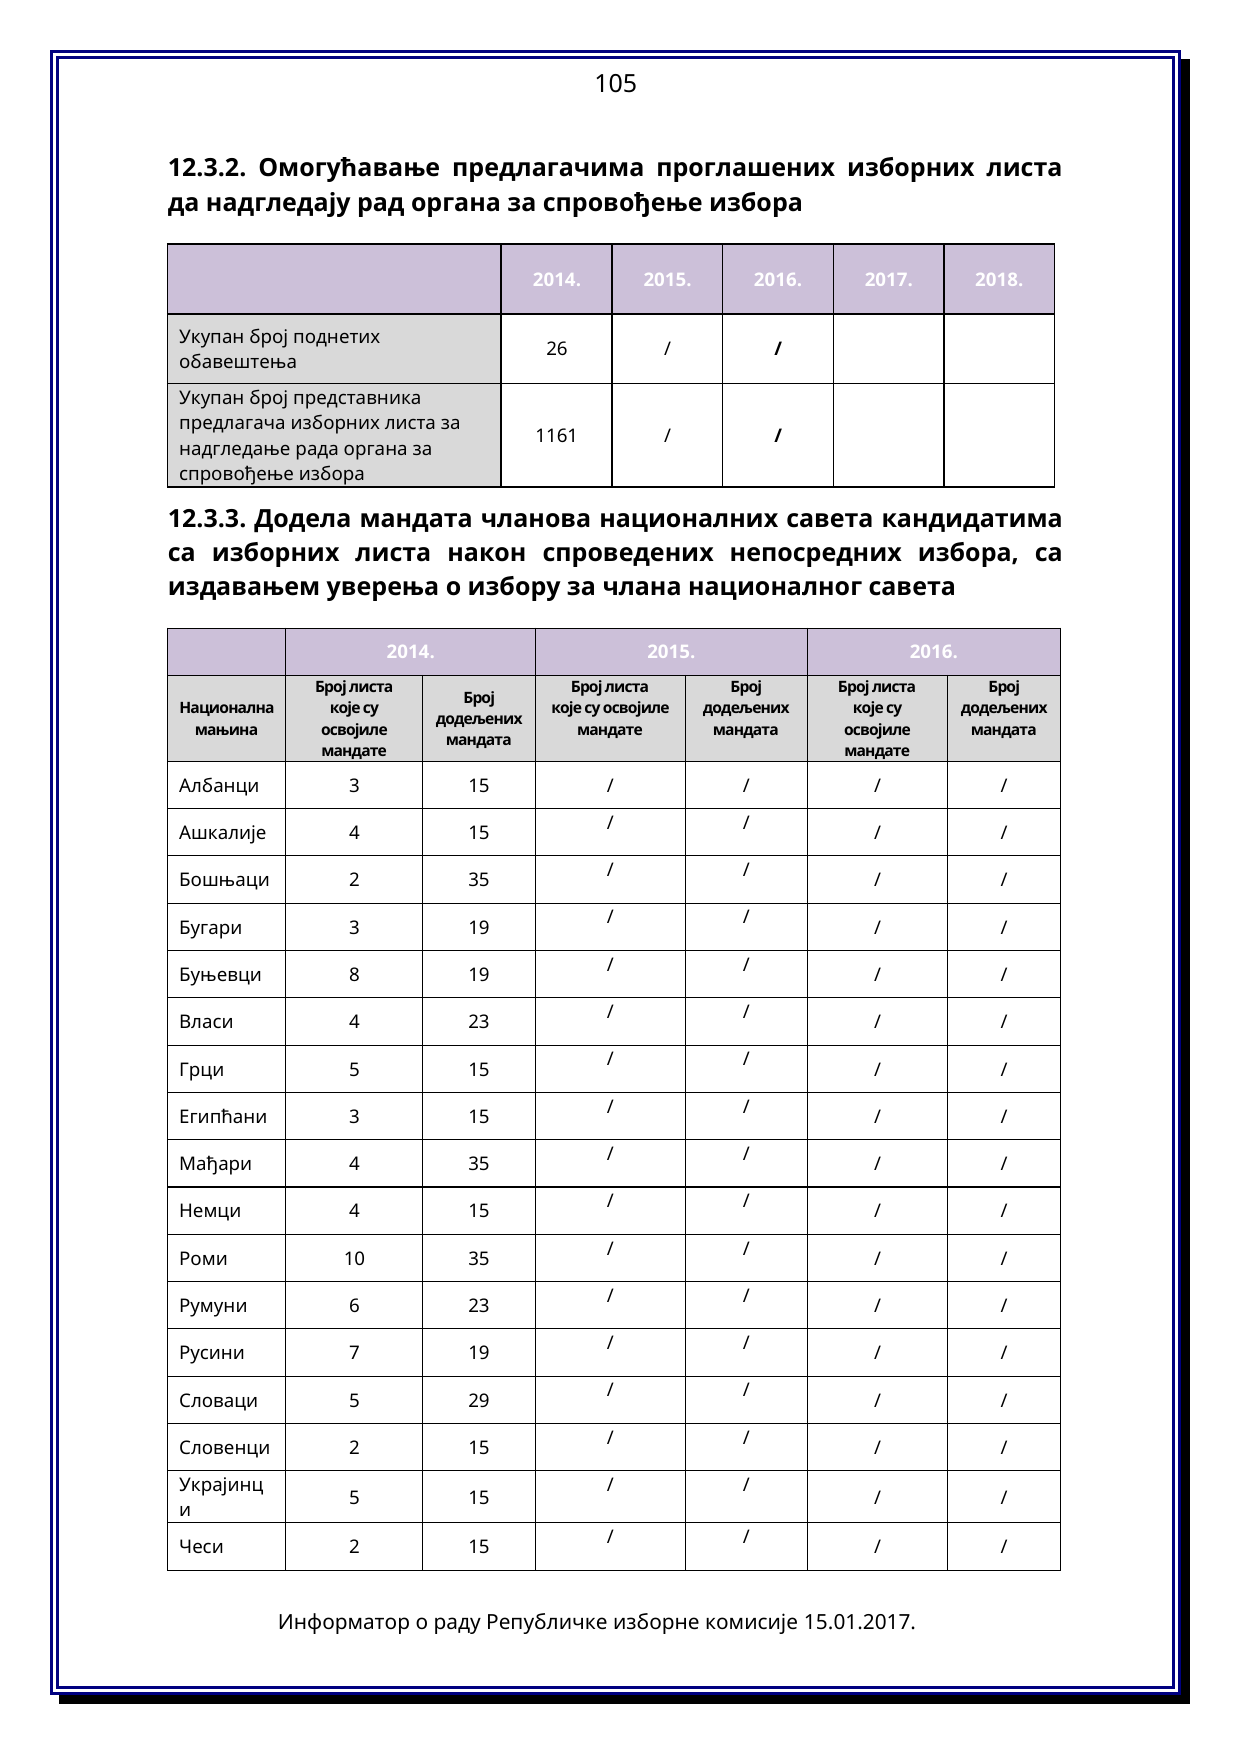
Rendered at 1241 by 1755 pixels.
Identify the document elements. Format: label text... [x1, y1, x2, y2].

table_cell / [808, 856, 947, 903]
table_cell 23 [423, 1282, 535, 1328]
table_cell / [948, 1188, 1060, 1234]
table_cell Број додељених мандата [423, 676, 535, 761]
table_cell 15 [423, 1523, 535, 1569]
table_cell / [686, 856, 807, 903]
table_cell / [808, 1282, 947, 1328]
table_cell Национална мањина [168, 676, 285, 761]
table_cell Словенци [168, 1424, 285, 1470]
table_cell / [948, 951, 1060, 997]
table_cell / [948, 1377, 1060, 1423]
table_cell / [536, 1282, 685, 1328]
table_cell / [808, 1140, 947, 1186]
table_cell / [808, 998, 947, 1044]
table_cell 1161 [502, 384, 611, 486]
table_header 2016. [723, 245, 833, 313]
table_cell / [948, 1093, 1060, 1139]
table_header 2015. [536, 629, 807, 675]
table_cell / [536, 1523, 685, 1569]
table_cell 15 [423, 809, 535, 855]
table_cell / [536, 1046, 685, 1092]
table_cell 8 [286, 951, 422, 997]
table_cell / [723, 384, 833, 486]
table_cell 2 [286, 1523, 422, 1569]
table_cell / [948, 809, 1060, 855]
table_cell 2 [286, 1424, 422, 1470]
table_cell 35 [423, 1140, 535, 1186]
table_cell [945, 315, 1054, 383]
table_cell / [536, 1235, 685, 1281]
table_cell Буњевци [168, 951, 285, 997]
table_cell / [686, 1424, 807, 1470]
table_cell Украјинци [168, 1471, 285, 1522]
table_cell Број листа које су освојиле мандате [536, 676, 685, 761]
table_cell Број додељених мандата [686, 676, 807, 761]
table_cell / [686, 904, 807, 950]
table_cell Број листа које су освојиле мандате [808, 676, 947, 761]
table_cell 29 [423, 1377, 535, 1423]
table_header [168, 245, 500, 313]
table_cell 10 [286, 1235, 422, 1281]
table_cell / [686, 809, 807, 855]
table_cell / [723, 315, 833, 383]
table_cell / [948, 904, 1060, 950]
table_header [168, 629, 285, 675]
table_cell / [808, 1523, 947, 1569]
table_cell 4 [286, 998, 422, 1044]
table_cell 5 [286, 1377, 422, 1423]
table_header 2015. [613, 245, 722, 313]
table_cell 35 [423, 856, 535, 903]
table_cell / [536, 1188, 685, 1234]
table_cell / [808, 1093, 947, 1139]
table_cell Број листа које су освојиле мандате [286, 676, 422, 761]
table_cell / [686, 1471, 807, 1522]
table_cell Немци [168, 1188, 285, 1234]
table_cell 3 [286, 1093, 422, 1139]
table_cell 4 [286, 1140, 422, 1186]
table_cell 15 [423, 762, 535, 808]
table_cell 3 [286, 762, 422, 808]
table_cell 2 [286, 856, 422, 903]
table_cell / [536, 904, 685, 950]
table_header 2018. [945, 245, 1054, 313]
table_cell Бугари [168, 904, 285, 950]
table_cell Власи [168, 998, 285, 1044]
table_cell 26 [502, 315, 611, 383]
table_cell Мађари [168, 1140, 285, 1186]
table_cell Чеси [168, 1523, 285, 1569]
table_cell 35 [423, 1235, 535, 1281]
table_cell / [686, 1377, 807, 1423]
table_cell Бошњаци [168, 856, 285, 903]
table_cell 7 [286, 1329, 422, 1376]
table_cell / [536, 1377, 685, 1423]
table_cell / [686, 1235, 807, 1281]
subtitle 12.3.2. Омогућавање предлагачима проглашених изборних листа да надгледају рад органа за спровођење избора [168, 150, 1063, 218]
table_cell / [948, 1046, 1060, 1092]
table_cell / [686, 1093, 807, 1139]
table_cell / [536, 1424, 685, 1470]
table_cell [834, 384, 943, 486]
table_cell 23 [423, 998, 535, 1044]
table_cell / [686, 951, 807, 997]
table_cell / [948, 1329, 1060, 1376]
table_cell / [808, 1377, 947, 1423]
table_cell / [808, 1424, 947, 1470]
table_cell 15 [423, 1424, 535, 1470]
table_cell / [536, 998, 685, 1044]
table_cell Словаци [168, 1377, 285, 1423]
table_cell 15 [423, 1471, 535, 1522]
table_cell / [948, 1282, 1060, 1328]
table_cell Ашкалије [168, 809, 285, 855]
table_cell 19 [423, 951, 535, 997]
table_cell 15 [423, 1093, 535, 1139]
table_cell [945, 384, 1054, 486]
table_cell 4 [286, 1188, 422, 1234]
table_cell Укупан број представника предлагача изборних листа за надгледање рада органа за спровођење избора [168, 384, 500, 486]
table_cell / [613, 315, 722, 383]
table_header 2014. [502, 245, 611, 313]
table_cell / [686, 1140, 807, 1186]
table_cell / [686, 1188, 807, 1234]
table_cell / [536, 809, 685, 855]
table_cell [834, 315, 943, 383]
table_cell / [808, 1188, 947, 1234]
table_cell / [536, 1471, 685, 1522]
table_cell / [536, 762, 685, 808]
table_cell / [948, 1140, 1060, 1186]
table_cell 5 [286, 1046, 422, 1092]
table_cell / [686, 1523, 807, 1569]
table_cell / [808, 1329, 947, 1376]
table_cell 19 [423, 904, 535, 950]
table_cell / [808, 809, 947, 855]
table_cell / [948, 1523, 1060, 1569]
table_cell / [536, 951, 685, 997]
table_cell / [536, 856, 685, 903]
table_cell / [808, 1471, 947, 1522]
table_cell / [686, 762, 807, 808]
table_cell / [948, 1424, 1060, 1470]
table_cell Грци [168, 1046, 285, 1092]
table_cell Албанци [168, 762, 285, 808]
table_cell / [536, 1093, 685, 1139]
table_cell / [536, 1140, 685, 1186]
table_cell / [948, 1235, 1060, 1281]
table_cell Роми [168, 1235, 285, 1281]
table_cell Египћани [168, 1093, 285, 1139]
table_cell / [808, 1235, 947, 1281]
table_cell / [948, 998, 1060, 1044]
table_cell / [808, 951, 947, 997]
table_cell / [686, 1329, 807, 1376]
table_cell 15 [423, 1188, 535, 1234]
table_cell Румуни [168, 1282, 285, 1328]
table_cell / [948, 762, 1060, 808]
table_cell / [613, 384, 722, 486]
table_cell / [808, 762, 947, 808]
table_cell / [536, 1329, 685, 1376]
subtitle 12.3.3. Додела мандата чланова националних савета кандидатима са изборних листа након спроведених непосредних избора, са издавањем уверења о избору за члана националног савета [168, 500, 1063, 602]
table_cell 15 [423, 1046, 535, 1092]
table_cell Русини [168, 1329, 285, 1376]
table_header 2017. [834, 245, 943, 313]
table_cell / [948, 856, 1060, 903]
table_header 2014. [286, 629, 535, 675]
table_cell / [948, 1471, 1060, 1522]
table_cell 5 [286, 1471, 422, 1522]
table_cell 6 [286, 1282, 422, 1328]
table_cell 3 [286, 904, 422, 950]
table_cell Укупан број поднетих обавештења [168, 315, 500, 383]
table_cell / [808, 904, 947, 950]
table_cell Број додељених мандата [948, 676, 1060, 761]
table_cell / [686, 1282, 807, 1328]
table_cell / [808, 1046, 947, 1092]
table_cell / [686, 1046, 807, 1092]
table_cell / [686, 998, 807, 1044]
table_cell 4 [286, 809, 422, 855]
table_cell 19 [423, 1329, 535, 1376]
table_header 2016. [808, 629, 1060, 675]
